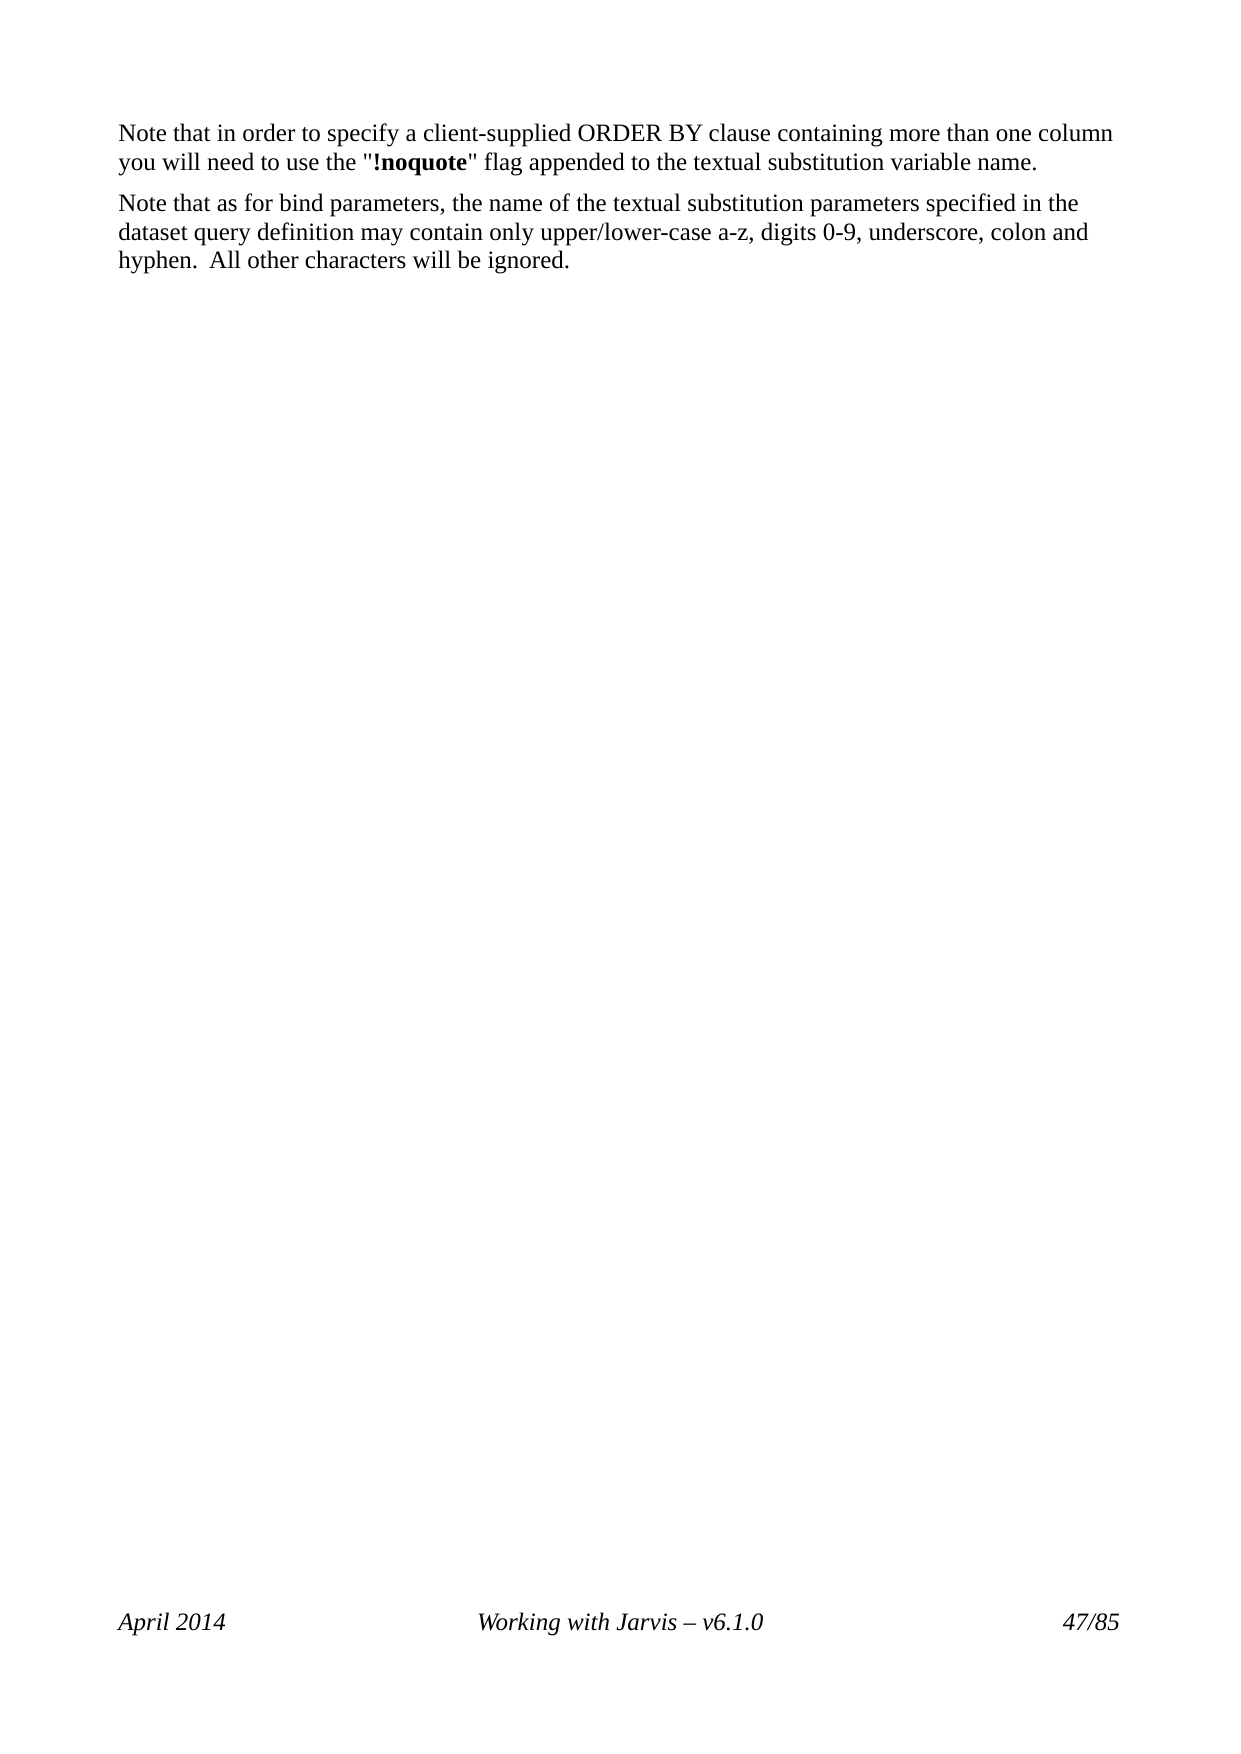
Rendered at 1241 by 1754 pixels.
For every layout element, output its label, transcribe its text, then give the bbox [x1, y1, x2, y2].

text Note that in order to specify a client-supplied ORDER BY clause containing more than one column you will need to use the "!noquote" flag appended to the textual substitution variable name. [118, 118, 1122, 176]
text Note that as for bind parameters, the name of the textual substitution parameters specified in the dataset query definition may contain only upper/lower-case a-z, digits 0-9, underscore, colon and hyphen. All other characters will be ignored. [118, 188, 1122, 274]
